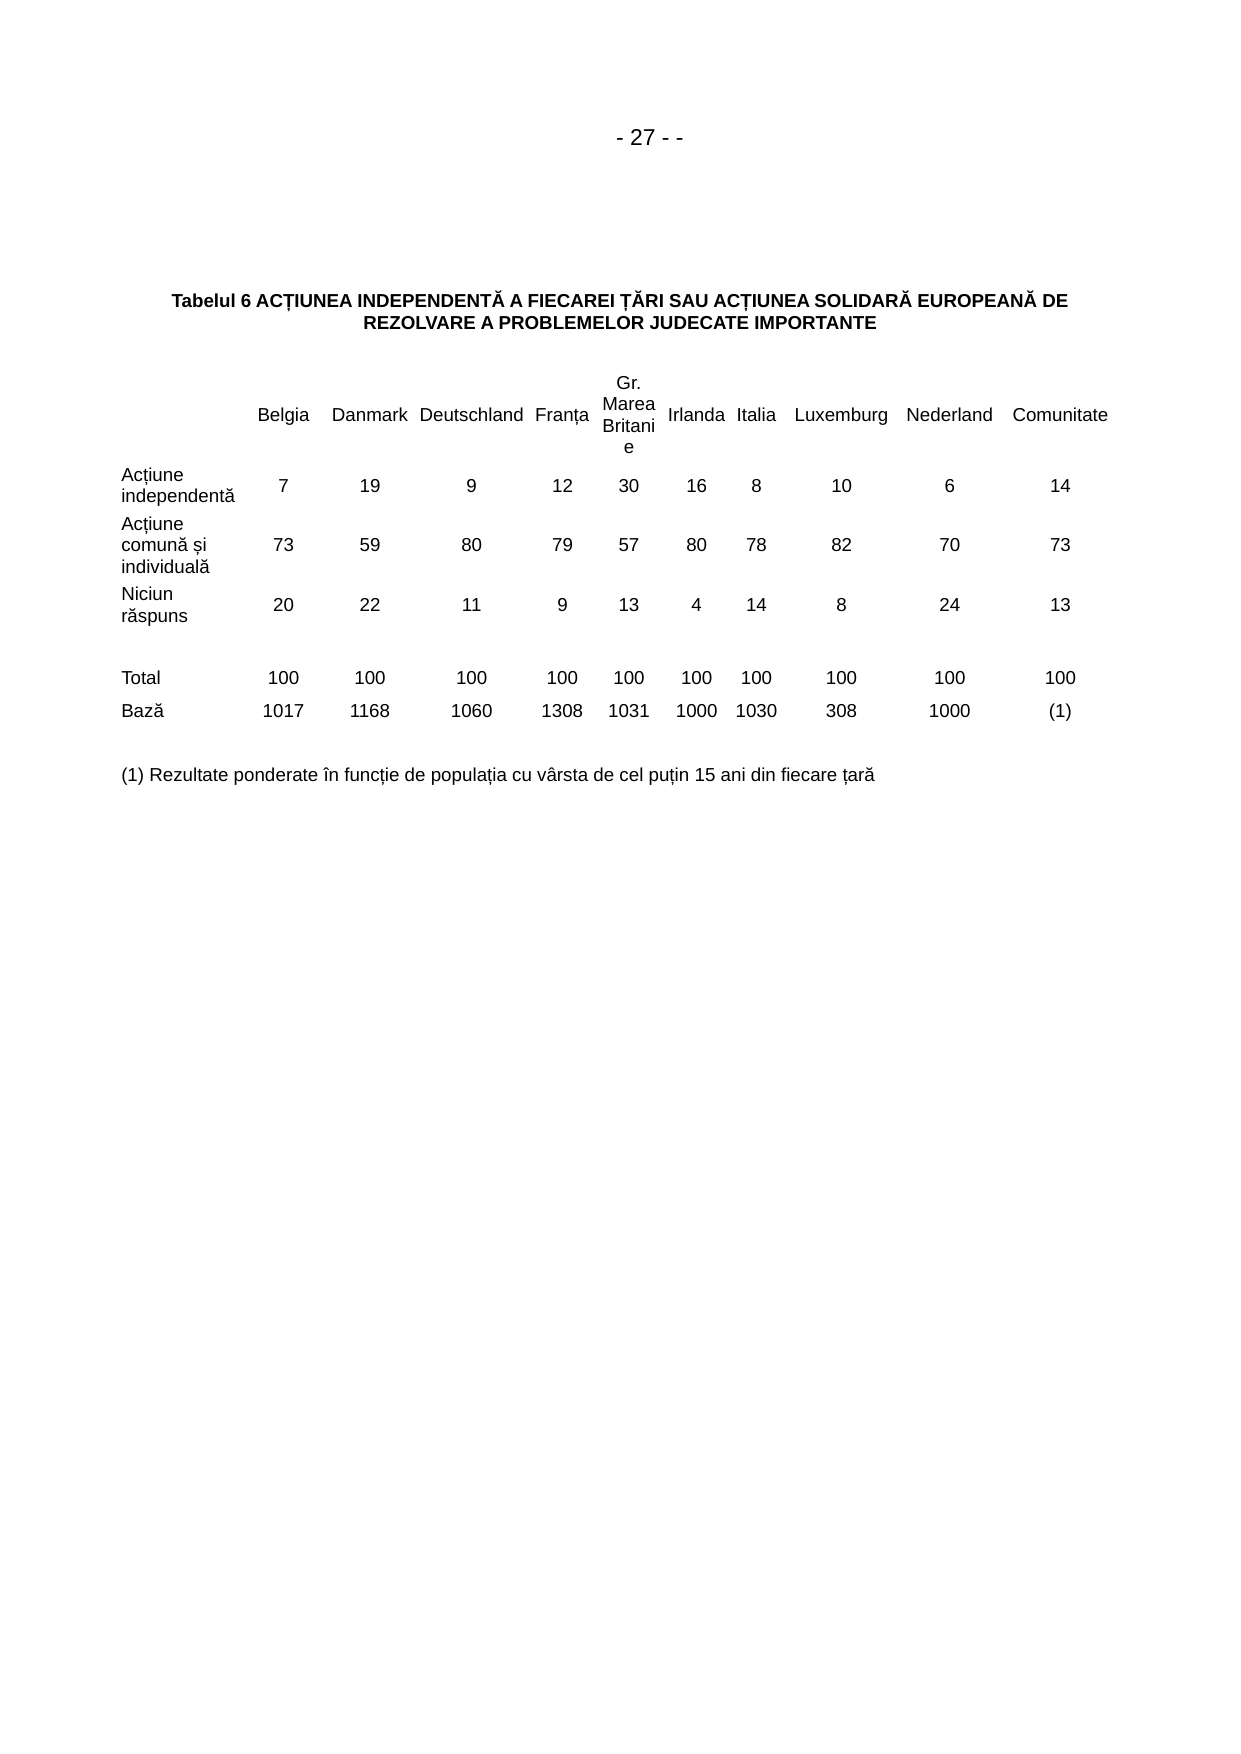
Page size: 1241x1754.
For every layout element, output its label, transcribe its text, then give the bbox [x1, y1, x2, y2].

table_cell 8 [731, 461, 782, 510]
table_cell Italia [731, 369, 782, 461]
table_cell 57 [595, 510, 662, 580]
table_cell 73 [998, 510, 1122, 580]
table_cell Acțiune comună și individuală [118, 510, 241, 580]
table_cell [782, 629, 901, 662]
table_cell 1168 [326, 694, 413, 726]
table_cell 100 [529, 662, 595, 694]
table_cell [901, 336, 998, 369]
table_cell 70 [901, 510, 998, 580]
table_cell 79 [529, 510, 595, 580]
table_cell [731, 726, 782, 759]
table_cell 12 [529, 461, 595, 510]
table_cell Total [118, 662, 241, 694]
table_cell [901, 629, 998, 662]
table_cell [998, 726, 1122, 759]
table_cell Irlanda [662, 369, 731, 461]
table_cell (1) Rezultate ponderate în funcție de populația cu vârsta de cel puțin 15 ani din fiecare țară [118, 759, 1122, 791]
table_cell 82 [782, 510, 901, 580]
table_cell 16 [662, 461, 731, 510]
table_cell 1031 [595, 694, 662, 726]
table_cell (1) [998, 694, 1122, 726]
table_cell 100 [998, 662, 1122, 694]
table_cell 20 [241, 580, 326, 629]
table_cell Franța [529, 369, 595, 461]
table_cell 100 [241, 662, 326, 694]
table_cell 7 [241, 461, 326, 510]
table_cell 80 [662, 510, 731, 580]
table_cell [326, 629, 413, 662]
table_cell [731, 629, 782, 662]
table_cell [998, 336, 1122, 369]
table_cell [241, 629, 326, 662]
table_cell 14 [998, 461, 1122, 510]
table_cell [595, 629, 662, 662]
table_cell 80 [414, 510, 529, 580]
table_cell [662, 726, 731, 759]
table_cell 308 [782, 694, 901, 726]
table_header Tabelul 6 ACȚIUNEA INDEPENDENTĂ A FIECAREI ȚĂRI SAU ACȚIUNEA SOLIDARĂ EUROPEANĂ DE REZOLVARE A PROBLEMELOR JUDECATE IMPORTANTE [118, 288, 1122, 336]
table_cell [901, 726, 998, 759]
table_cell 1030 [731, 694, 782, 726]
table_cell 6 [901, 461, 998, 510]
table_cell [529, 629, 595, 662]
table_cell 24 [901, 580, 998, 629]
table_cell 13 [998, 580, 1122, 629]
table_cell 100 [731, 662, 782, 694]
table_cell 1060 [414, 694, 529, 726]
table_cell Luxemburg [782, 369, 901, 461]
table_cell Danmark [326, 369, 413, 461]
table_cell 4 [662, 580, 731, 629]
table_cell 9 [529, 580, 595, 629]
table_cell 1000 [662, 694, 731, 726]
table_cell [414, 336, 529, 369]
table_cell [782, 336, 901, 369]
table_cell 100 [662, 662, 731, 694]
table_cell [595, 726, 662, 759]
table_cell Niciun răspuns [118, 580, 241, 629]
table_cell 1308 [529, 694, 595, 726]
table_cell 100 [782, 662, 901, 694]
table_cell Bază [118, 694, 241, 726]
table_cell 30 [595, 461, 662, 510]
table_cell [241, 726, 326, 759]
table_cell Nederland [901, 369, 998, 461]
table_cell [662, 629, 731, 662]
table_cell 73 [241, 510, 326, 580]
table_cell Belgia [241, 369, 326, 461]
table_cell [731, 336, 782, 369]
table_cell 59 [326, 510, 413, 580]
table_cell 14 [731, 580, 782, 629]
table_cell Deutschland [414, 369, 529, 461]
table_cell Gr. Marea Britanie [595, 369, 662, 461]
table_cell [414, 629, 529, 662]
table_cell [118, 726, 241, 759]
table_cell [118, 336, 241, 369]
table_cell 100 [326, 662, 413, 694]
table_cell [529, 726, 595, 759]
table_cell 10 [782, 461, 901, 510]
table_cell 22 [326, 580, 413, 629]
table_cell [241, 336, 326, 369]
table_cell 11 [414, 580, 529, 629]
table_cell 78 [731, 510, 782, 580]
table_cell 100 [595, 662, 662, 694]
table_cell [414, 726, 529, 759]
table_cell [529, 336, 595, 369]
table_cell 100 [414, 662, 529, 694]
table_cell [662, 336, 731, 369]
table_cell 9 [414, 461, 529, 510]
table_cell [326, 336, 413, 369]
table_cell 100 [901, 662, 998, 694]
table_cell [782, 726, 901, 759]
table_cell [595, 336, 662, 369]
table_cell 19 [326, 461, 413, 510]
table_cell 1017 [241, 694, 326, 726]
table_cell [326, 726, 413, 759]
table_cell [118, 629, 241, 662]
table_cell 13 [595, 580, 662, 629]
table_cell 1000 [901, 694, 998, 726]
table_cell [998, 629, 1122, 662]
table_cell Acțiune independentă [118, 461, 241, 510]
table_cell 8 [782, 580, 901, 629]
table_cell Comunitate [998, 369, 1122, 461]
table_cell [118, 369, 241, 461]
